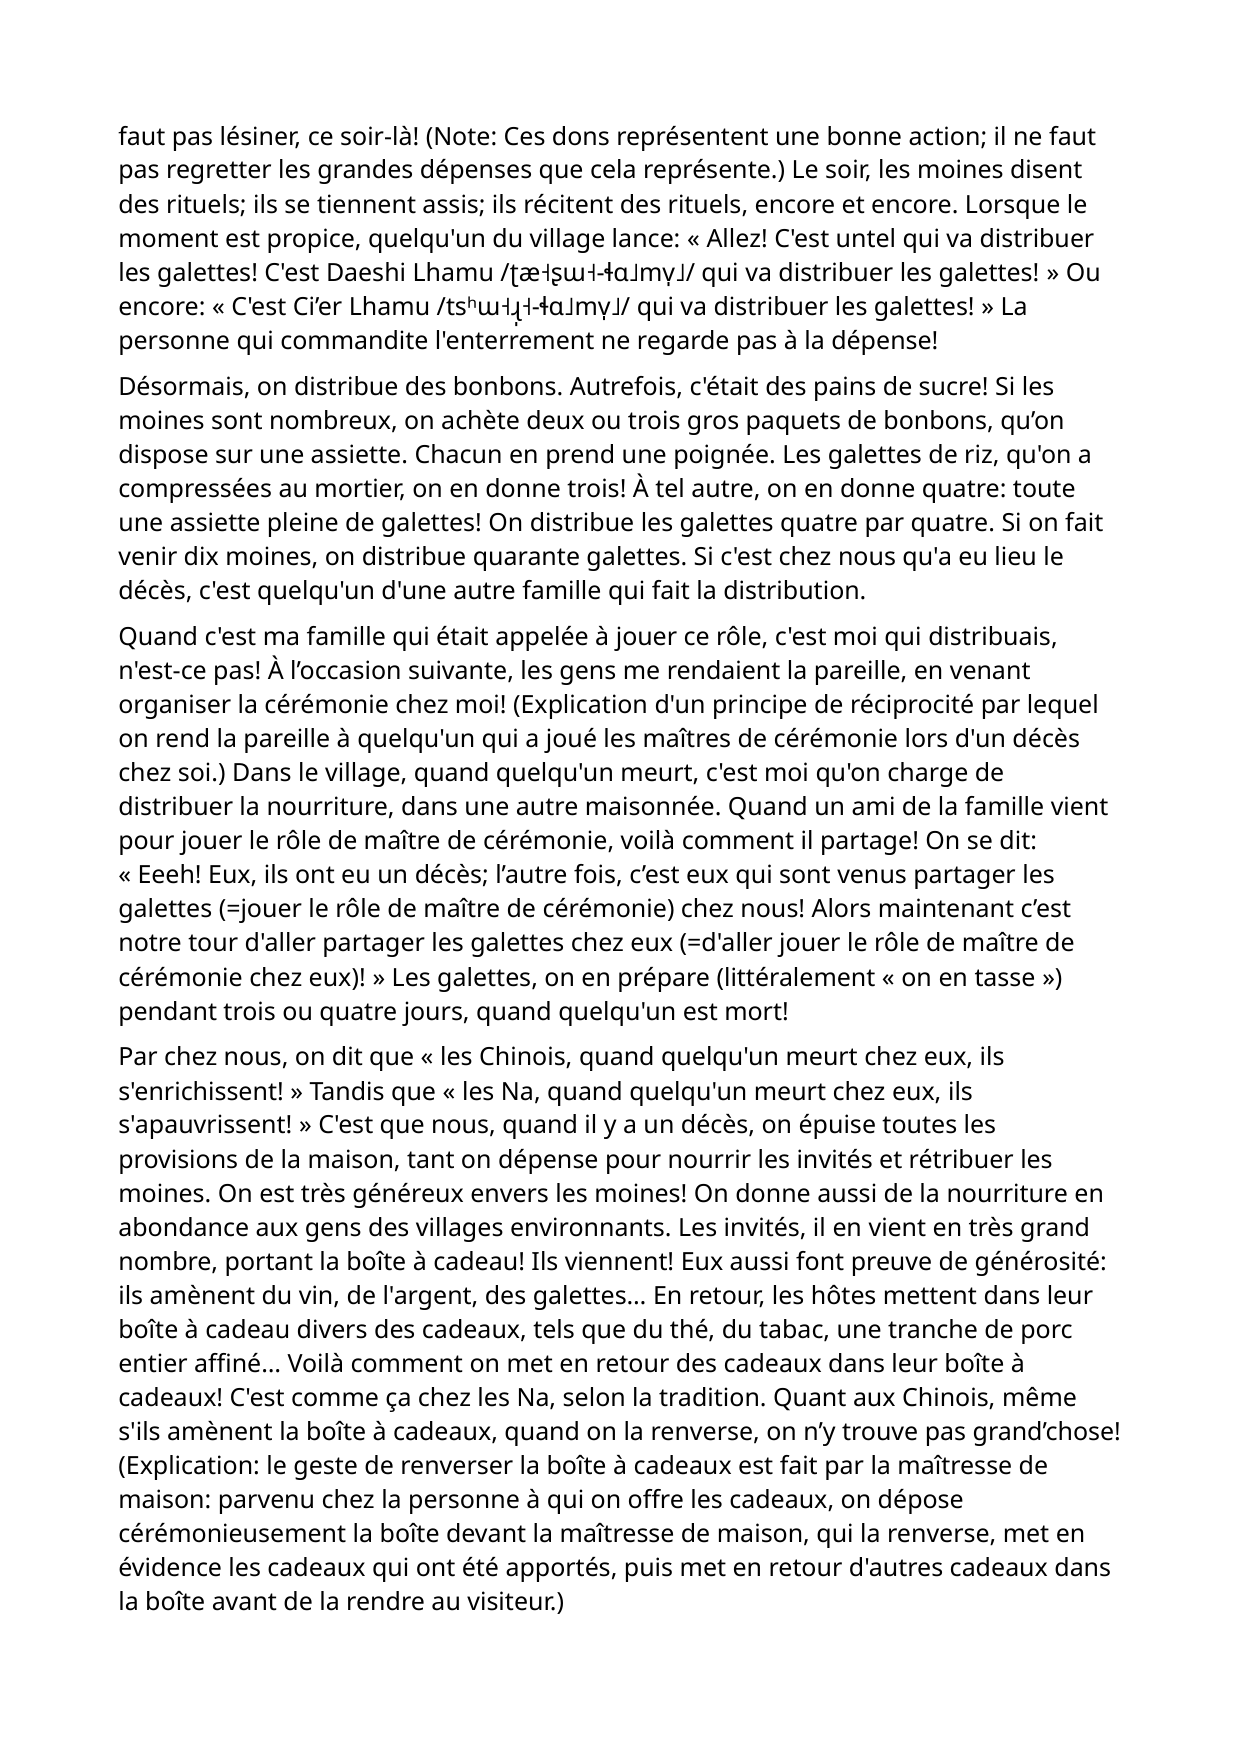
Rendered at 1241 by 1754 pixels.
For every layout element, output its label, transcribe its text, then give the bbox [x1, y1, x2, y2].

text faut pas lésiner, ce soir-là! (Note: Ces dons représentent une bonne action; il ne faut pas regretter les grandes dépenses que cela représente.) Le soir, les moines disent des rituels; ils se tiennent assis; ils récitent des rituels, encore et encore. Lorsque le moment est propice, quelqu'un du village lance: « Allez! C'est untel qui va distribuer les galettes! C'est Daeshi Lhamu /ʈæ˧ʂɯ˧-ɬɑ˩mv̩˩/ qui va distribuer les galettes! » Ou encore: « C'est Ci’er Lhamu /tsʰɯ˧ɻ̩˧-ɬɑ˩mv̩˩/ qui va distribuer les galettes! » La personne qui commandite l'enterrement ne regarde pas à la dépense! [118, 118, 1122, 357]
text Désormais, on distribue des bonbons. Autrefois, c'était des pains de sucre! Si les moines sont nombreux, on achète deux ou trois gros paquets de bonbons, qu’on dispose sur une assiette. Chacun en prend une poignée. Les galettes de riz, qu'on a compressées au mortier, on en donne trois! À tel autre, on en donne quatre: toute une assiette pleine de galettes! On distribue les galettes quatre par quatre. Si on fait venir dix moines, on distribue quarante galettes. Si c'est chez nous qu'a eu lieu le décès, c'est quelqu'un d'une autre famille qui fait la distribution. [118, 368, 1122, 607]
text Quand c'est ma famille qui était appelée à jouer ce rôle, c'est moi qui distribuais, n'est-ce pas! À l’occasion suivante, les gens me rendaient la pareille, en venant organiser la cérémonie chez moi! (Explication d'un principe de réciprocité par lequel on rend la pareille à quelqu'un qui a joué les maîtres de cérémonie lors d'un décès chez soi.) Dans le village, quand quelqu'un meurt, c'est moi qu'on charge de distribuer la nourriture, dans une autre maisonnée. Quand un ami de la famille vient pour jouer le rôle de maître de cérémonie, voilà comment il partage! On se dit: « Eeeh! Eux, ils ont eu un décès; l’autre fois, c’est eux qui sont venus partager les galettes (=jouer le rôle de maître de cérémonie) chez nous! Alors maintenant c’est notre tour d'aller partager les galettes chez eux (=d'aller jouer le rôle de maître de cérémonie chez eux)! » Les galettes, on en prépare (littéralement « on en tasse ») pendant trois ou quatre jours, quand quelqu'un est mort! [118, 618, 1122, 1027]
text Par chez nous, on dit que « les Chinois, quand quelqu'un meurt chez eux, ils s'enrichissent! » Tandis que « les Na, quand quelqu'un meurt chez eux, ils s'apauvrissent! » C'est que nous, quand il y a un décès, on épuise toutes les provisions de la maison, tant on dépense pour nourrir les invités et rétribuer les moines. On est très généreux envers les moines! On donne aussi de la nourriture en abondance aux gens des villages environnants. Les invités, il en vient en très grand nombre, portant la boîte à cadeau! Ils viennent! Eux aussi font preuve de générosité: ils amènent du vin, de l'argent, des galettes… En retour, les hôtes mettent dans leur boîte à cadeau divers des cadeaux, tels que du thé, du tabac, une tranche de porc entier affiné… Voilà comment on met en retour des cadeaux dans leur boîte à cadeaux! C'est comme ça chez les Na, selon la tradition. Quant aux Chinois, même s'ils amènent la boîte à cadeaux, quand on la renverse, on n’y trouve pas grand’chose! (Explication: le geste de renverser la boîte à cadeaux est fait par la maîtresse de maison: parvenu chez la personne à qui on offre les cadeaux, on dépose cérémonieusement la boîte devant la maîtresse de maison, qui la renverse, met en évidence les cadeaux qui ont été apportés, puis met en retour d'autres cadeaux dans la boîte avant de la rendre au visiteur.) [118, 1039, 1122, 1618]
